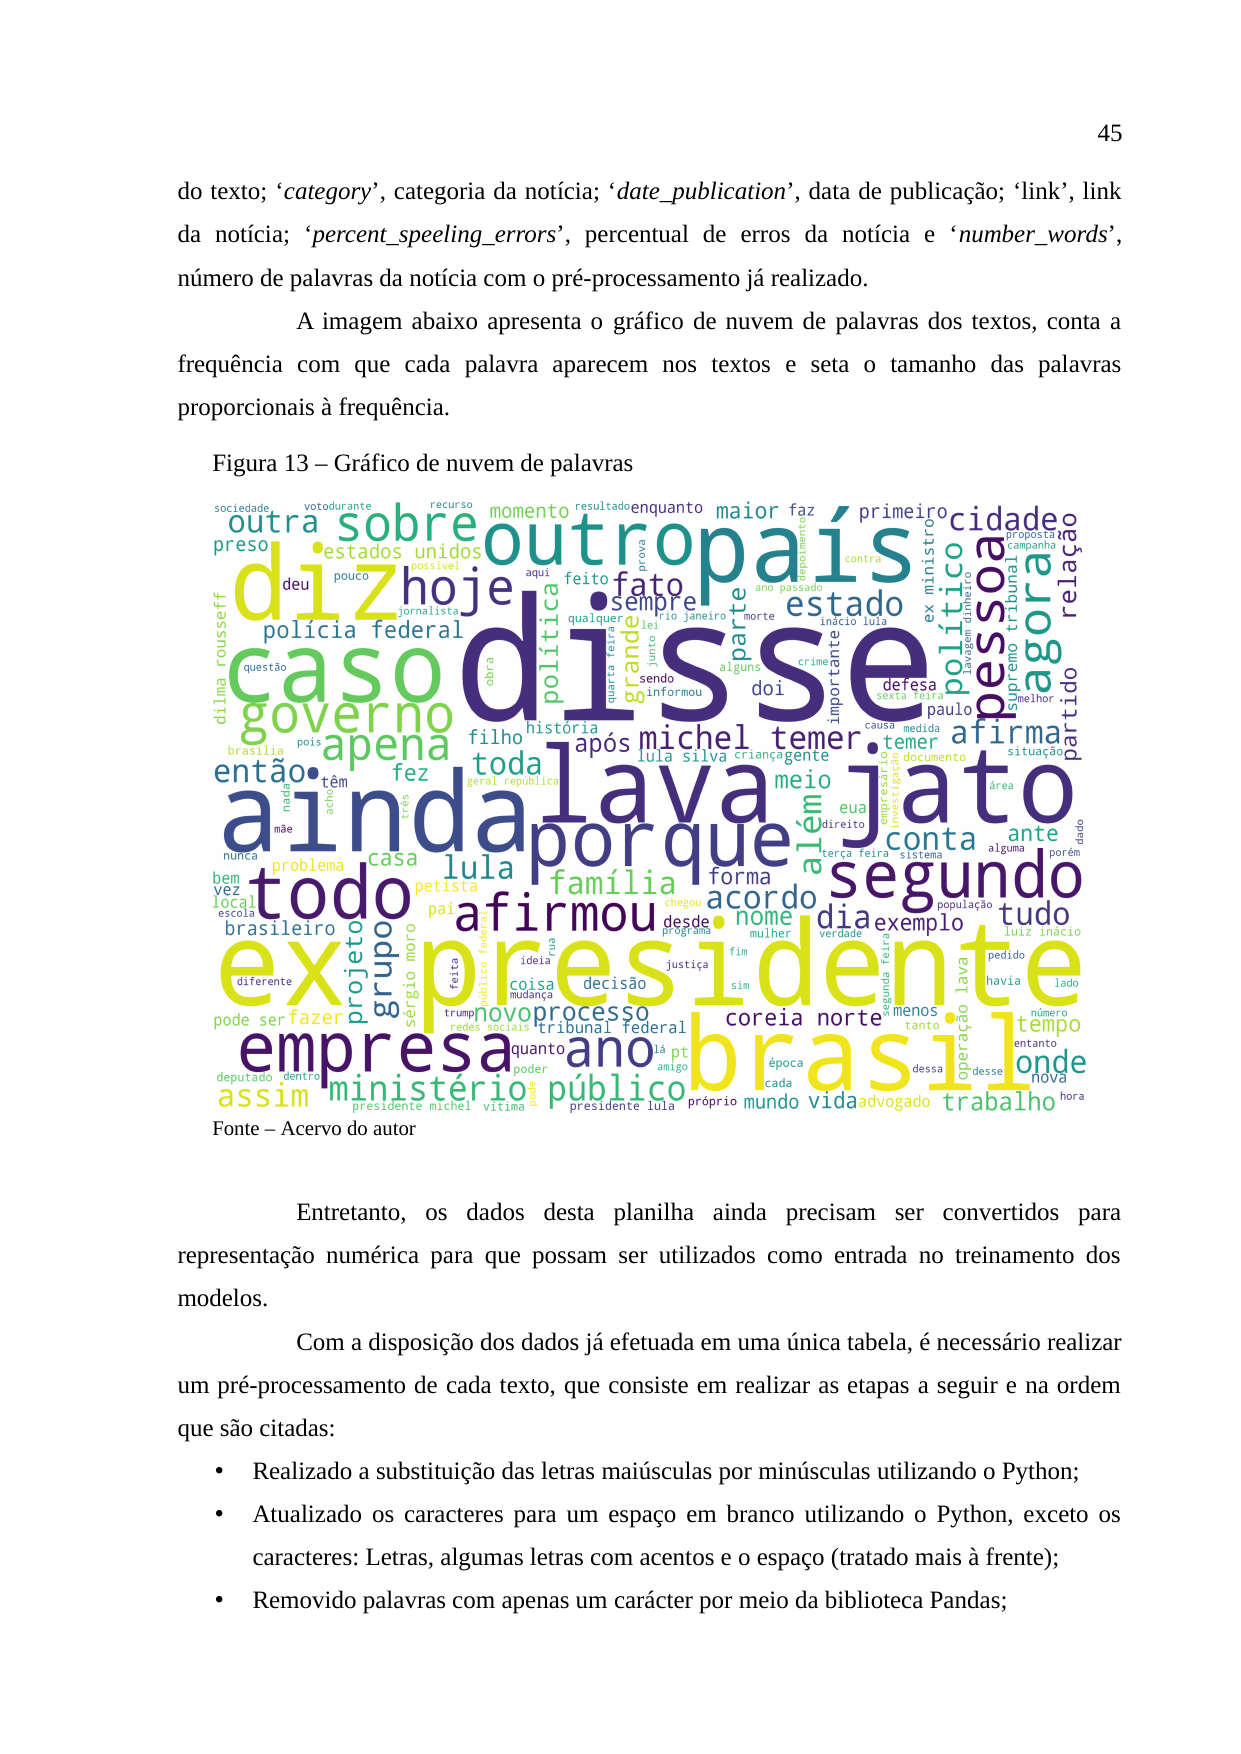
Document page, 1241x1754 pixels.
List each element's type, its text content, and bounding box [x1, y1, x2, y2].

text do texto; ‘category’, categoria da notícia; ‘date_publication’, data de publicação; ‘link’, link da notícia; ‘percent_speeling_errors’, percentual de erros da notícia e ‘number_words’, número de palavras da notícia com o pré-processamento já realizado. [177, 176, 1122, 291]
text Figura 13 – Gráfico de nuvem de palavras [212, 448, 1087, 476]
text Fonte – Acervo do autor [212, 1116, 1087, 1140]
list Atualizado os caracteres para um espaço em branco utilizando o Python, exceto os caracteres: Letras, algumas letras com acentos e o espaço (tratado mais à frente); [215, 1499, 1122, 1571]
text Com a disposição dos dados já efetuada em uma única tabela, é necessário realizar um pré-processamento de cada texto, que consiste em realizar as etapas a seguir e na ordem que são citadas: [177, 1327, 1122, 1442]
text A imagem abaixo apresenta o gráfico de nuvem de palavras dos textos, conta a frequência com que cada palavra aparecem nos textos e seta o tamanho das palavras proporcionais à frequência. [177, 306, 1122, 421]
list Realizado a substituição das letras maiúsculas por minúsculas utilizando o Python; [215, 1456, 1122, 1485]
text Entretanto, os dados desta planilha ainda precisam ser convertidos para representação numérica para que possam ser utilizados como entrada no treinamento dos modelos. [177, 1197, 1122, 1312]
picture [212, 501, 1088, 1116]
list Removido palavras com apenas um carácter por meio da biblioteca Pandas; [215, 1585, 1122, 1614]
